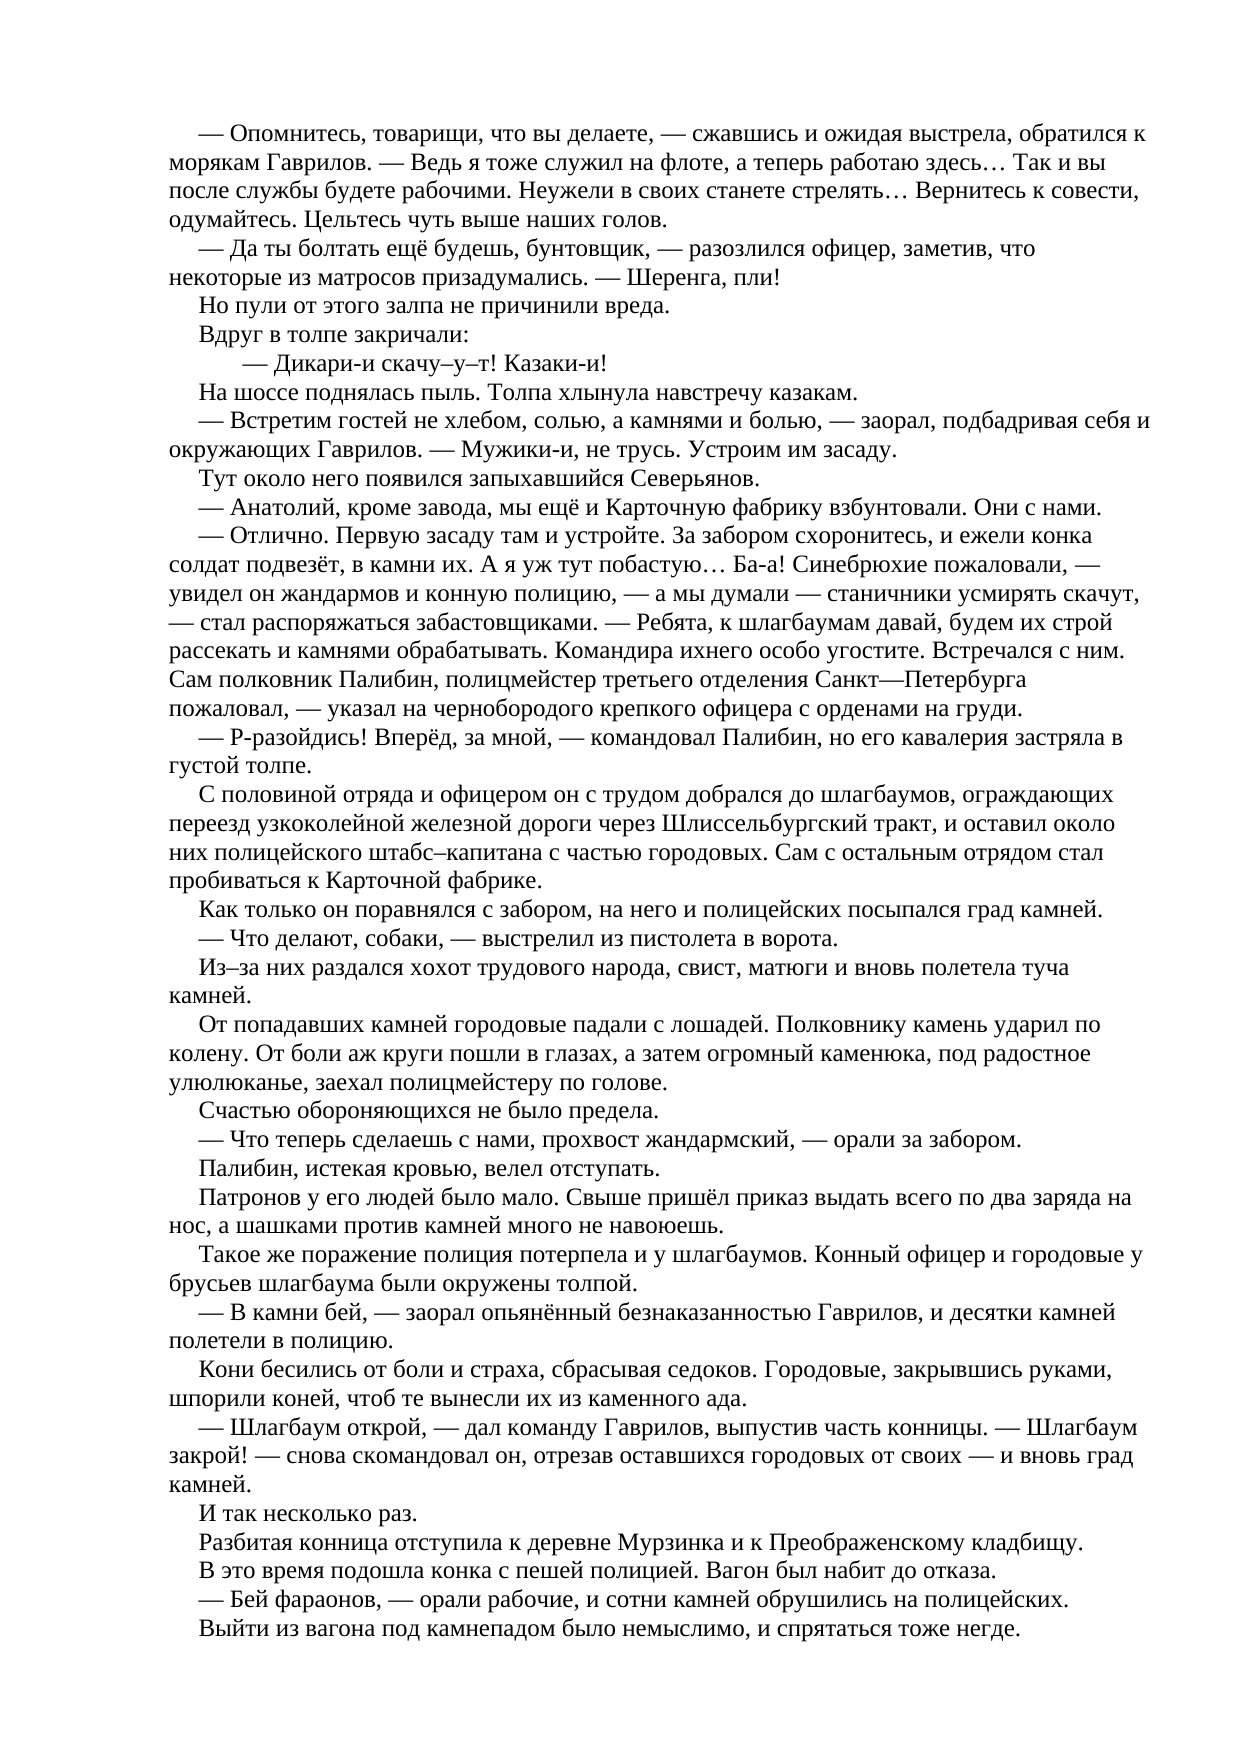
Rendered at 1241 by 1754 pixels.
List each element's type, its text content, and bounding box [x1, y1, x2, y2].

text Как только он поравнялся с забором, на него и полицейских посыпался град камней. [169, 894, 1152, 923]
text — Что делают, собаки, — выстрелил из пистолета в ворота. [169, 923, 1152, 952]
text На шоссе поднялась пыль. Толпа хлынула навстречу казакам. [169, 377, 1152, 406]
text — В камни бей, — заорал опьянённый безнаказанностью Гаврилов, и десятки камней полетели в полицию. [169, 1297, 1152, 1354]
text Кони бесились от боли и страха, сбрасывая седоков. Городовые, закрывшись руками, шпорили коней, чтоб те вынесли их из каменного ада. [169, 1354, 1152, 1412]
text Патронов у его людей было мало. Свыше пришёл приказ выдать всего по два заряда на нос, а шашками против камней много не навоюешь. [169, 1182, 1152, 1239]
text И так несколько раз. [169, 1498, 1152, 1527]
text — Опомнитесь, товарищи, что вы делаете, — сжавшись и ожидая выстрела, обратился к морякам Гаврилов. — Ведь я тоже служил на флоте, а теперь работаю здесь… Так и вы после службы будете рабочими. Неужели в своих станете стрелять… Вернитесь к совести, одумайтесь. Цельтесь чуть выше наших голов. [169, 118, 1152, 233]
text — Бей фараонов, — орали рабочие, и сотни камней обрушились на полицейских. [169, 1584, 1152, 1613]
text — Отлично. Первую засаду там и устройте. За забором схоронитесь, и ежели конка солдат подвезёт, в камни их. А я уж тут побастую… Ба-а! Синебрюхие пожаловали, — увидел он жандармов и конную полицию, — а мы думали — станичники усмирять скачут, — стал распоряжаться забастовщиками. — Ребята, к шлагбаумам давай, будем их строй рассекать и камнями обрабатывать. Командира ихнего особо угостите. Встречался с ним. Сам полковник Палибин, полицмейстер третьего отделения Санкт—Петербурга пожаловал, — указал на чернобородого крепкого офицера с орденами на груди. [169, 521, 1152, 722]
text Тут около него появился запыхавшийся Северьянов. [169, 463, 1152, 492]
text В это время подошла конка с пешей полицией. Вагон был набит до отказа. [169, 1556, 1152, 1584]
text Разбитая конница отступила к деревне Мурзинка и к Преображенскому кладбищу. [169, 1527, 1152, 1556]
text С половиной отряда и офицером он с трудом добрался до шлагбаумов, ограждающих переезд узкоколейной железной дороги через Шлиссельбургский тракт, и оставил около них полицейского штабс–капитана с частью городовых. Сам с остальным отрядом стал пробиваться к Карточной фабрике. [169, 779, 1152, 894]
text Палибин, истекая кровью, велел отступать. [169, 1153, 1152, 1182]
text Выйти из вагона под камнепадом было немыслимо, и спрятаться тоже негде. [169, 1613, 1152, 1642]
text Счастью обороняющихся не было предела. [169, 1096, 1152, 1124]
text От попадавших камней городовые падали с лошадей. Полковнику камень ударил по колену. От боли аж круги пошли в глазах, а затем огромный каменюка, под радостное улюлюканье, заехал полицмейстеру по голове. [169, 1009, 1152, 1096]
text — Шлагбаум открой, — дал команду Гаврилов, выпустив часть конницы. — Шлагбаум закрой! — снова скомандовал он, отрезав оставшихся городовых от своих — и вновь град камней. [169, 1412, 1152, 1498]
text — Дикари-и скачу–у–т! Казаки-и! [169, 348, 1152, 377]
text — Р-разойдись! Вперёд, за мной, — командовал Палибин, но его кавалерия застряла в густой толпе. [169, 722, 1152, 779]
text — Да ты болтать ещё будешь, бунтовщик, — разозлился офицер, заметив, что некоторые из матросов призадумались. — Шеренга, пли! [169, 233, 1152, 291]
text Вдруг в толпе закричали: [169, 319, 1152, 348]
text — Встретим гостей не хлебом, солью, а камнями и болью, — заорал, подбадривая себя и окружающих Гаврилов. — Мужики-и, не трусь. Устроим им засаду. [169, 406, 1152, 463]
text Из–за них раздался хохот трудового народа, свист, матюги и вновь полетела туча камней. [169, 952, 1152, 1009]
text Но пули от этого залпа не причинили вреда. [169, 291, 1152, 319]
text Такое же поражение полиция потерпела и у шлагбаумов. Конный офицер и городовые у брусьев шлагбаума были окружены толпой. [169, 1239, 1152, 1297]
text — Что теперь сделаешь с нами, прохвост жандармский, — орали за забором. [169, 1124, 1152, 1153]
text — Анатолий, кроме завода, мы ещё и Карточную фабрику взбунтовали. Они с нами. [169, 492, 1152, 521]
